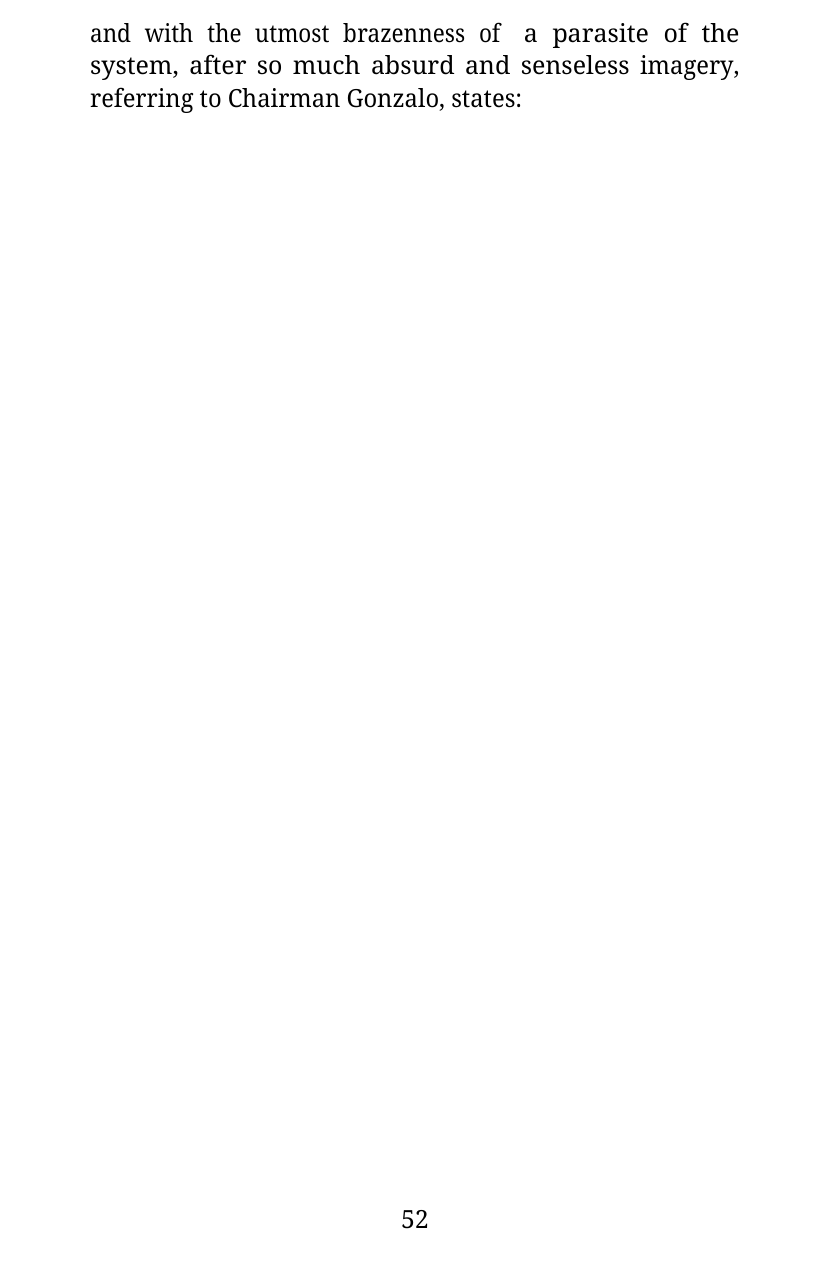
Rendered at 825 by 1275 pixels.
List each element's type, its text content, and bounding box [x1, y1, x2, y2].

text and with the utmost brazenness of a parasite of the system, after so much absurd and senseless imagery, referring to Chairman Gonzalo, states: [90, 17, 740, 115]
